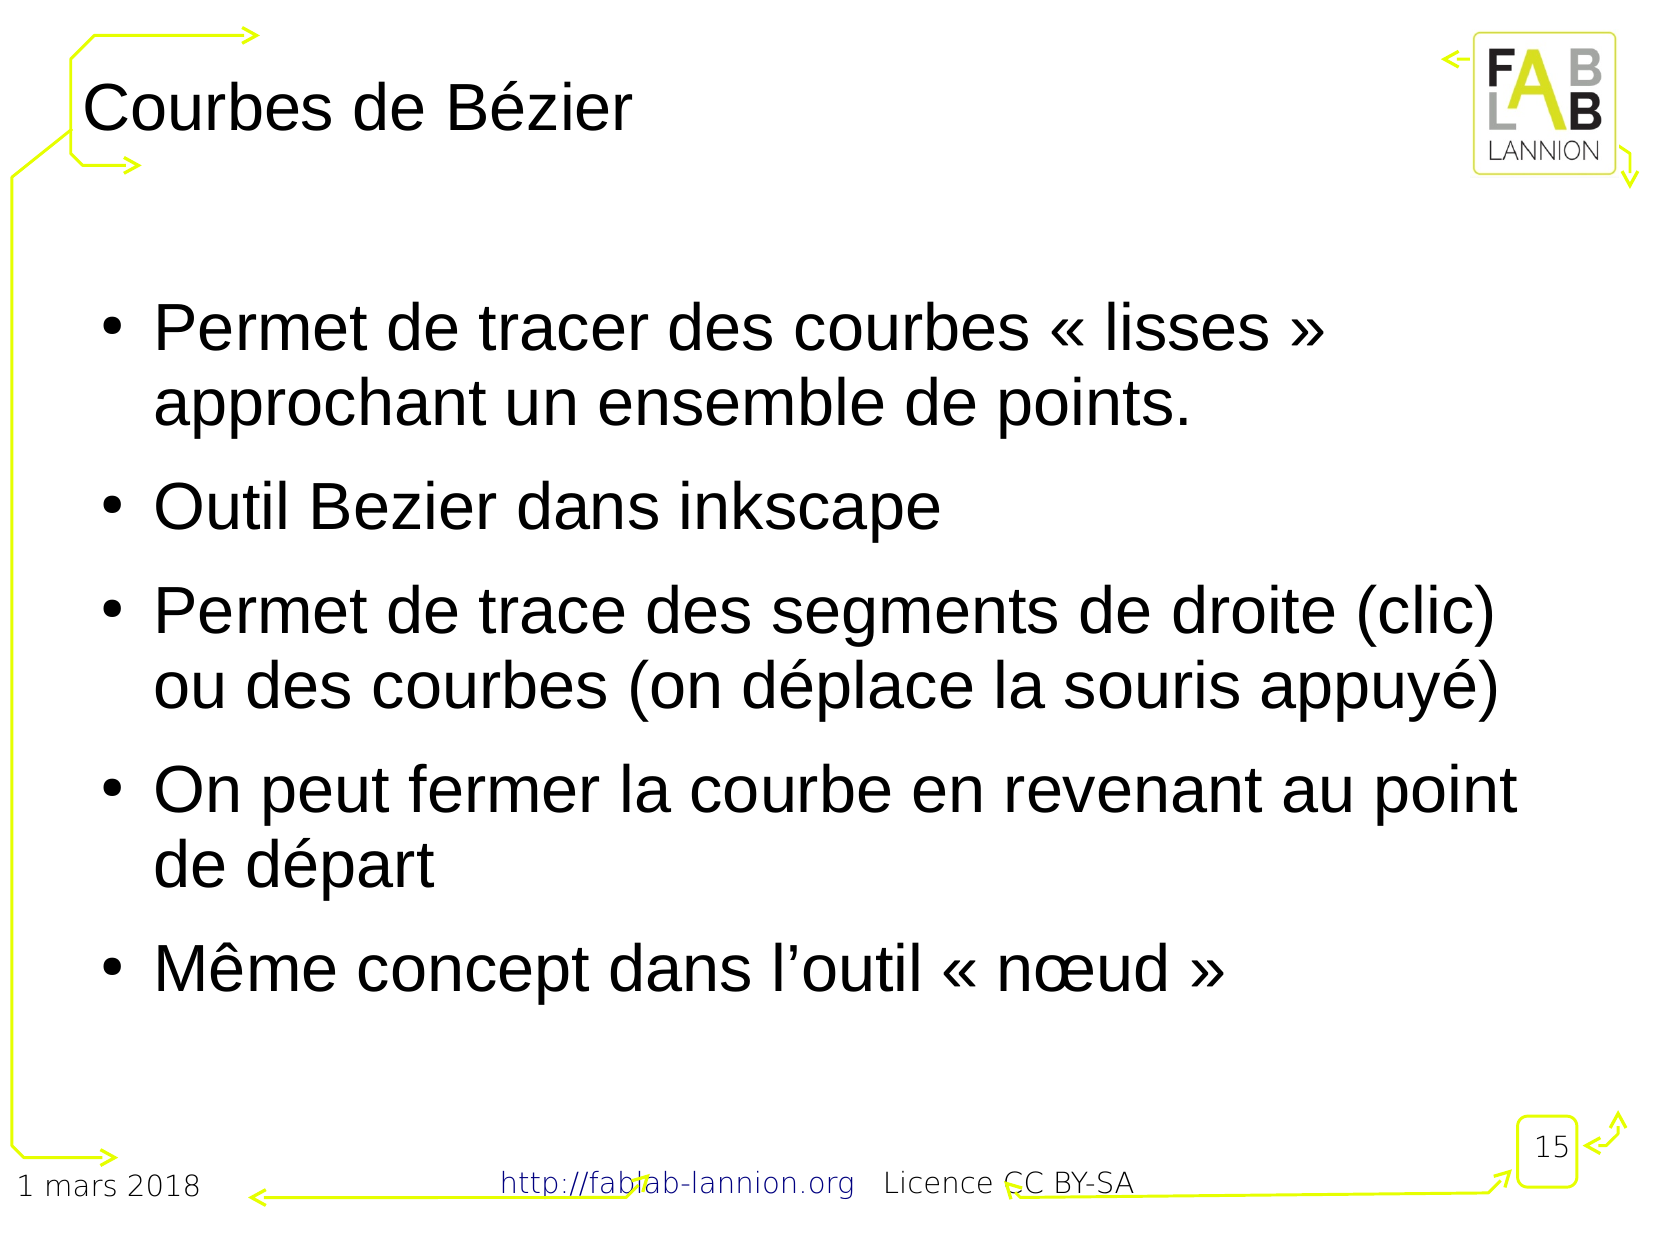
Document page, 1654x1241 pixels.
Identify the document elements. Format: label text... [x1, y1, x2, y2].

picture [1470, 29, 1619, 178]
title Courbes de Bézier [82, 49, 1441, 166]
list Permet de tracer des courbes « lisses » approchant un ensemble de points. Outil Bezier dans inkscape Permet de trace des segments de droite (clic) ou des courbes (on déplace la souris appuyé) On peut fermer la courbe en revenant au point de départ Même concept dans l’outil « nœud » [82, 290, 1571, 1010]
